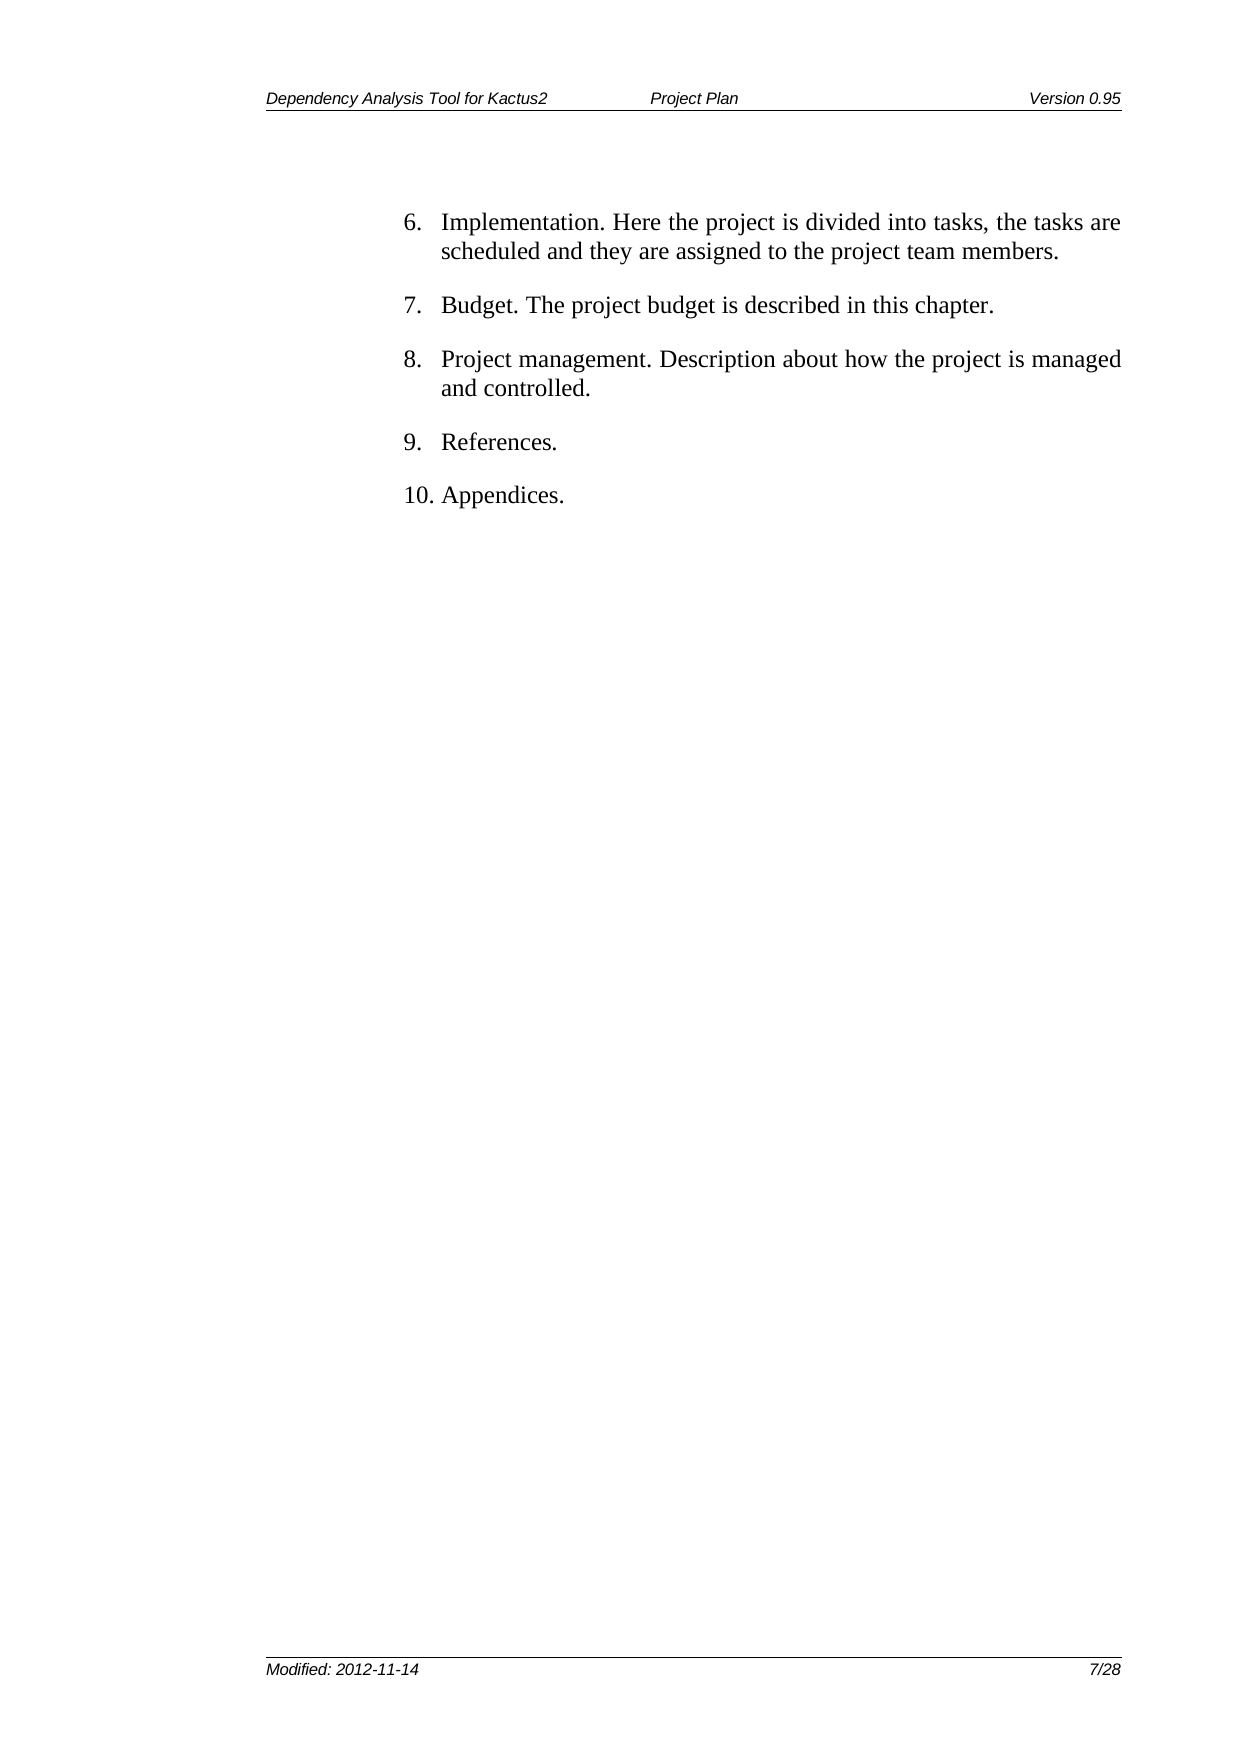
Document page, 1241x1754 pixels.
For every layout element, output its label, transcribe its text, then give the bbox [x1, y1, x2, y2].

list References. [403, 426, 1122, 456]
list Implementation. Here the project is divided into tasks, the tasks are scheduled and they are assigned to the project team members. [403, 207, 1122, 265]
list Budget. The project budget is described in this chapter. [403, 290, 1122, 319]
list Appendices. [403, 480, 1122, 509]
list Project management. Description about how the project is managed and controlled. [403, 343, 1122, 402]
